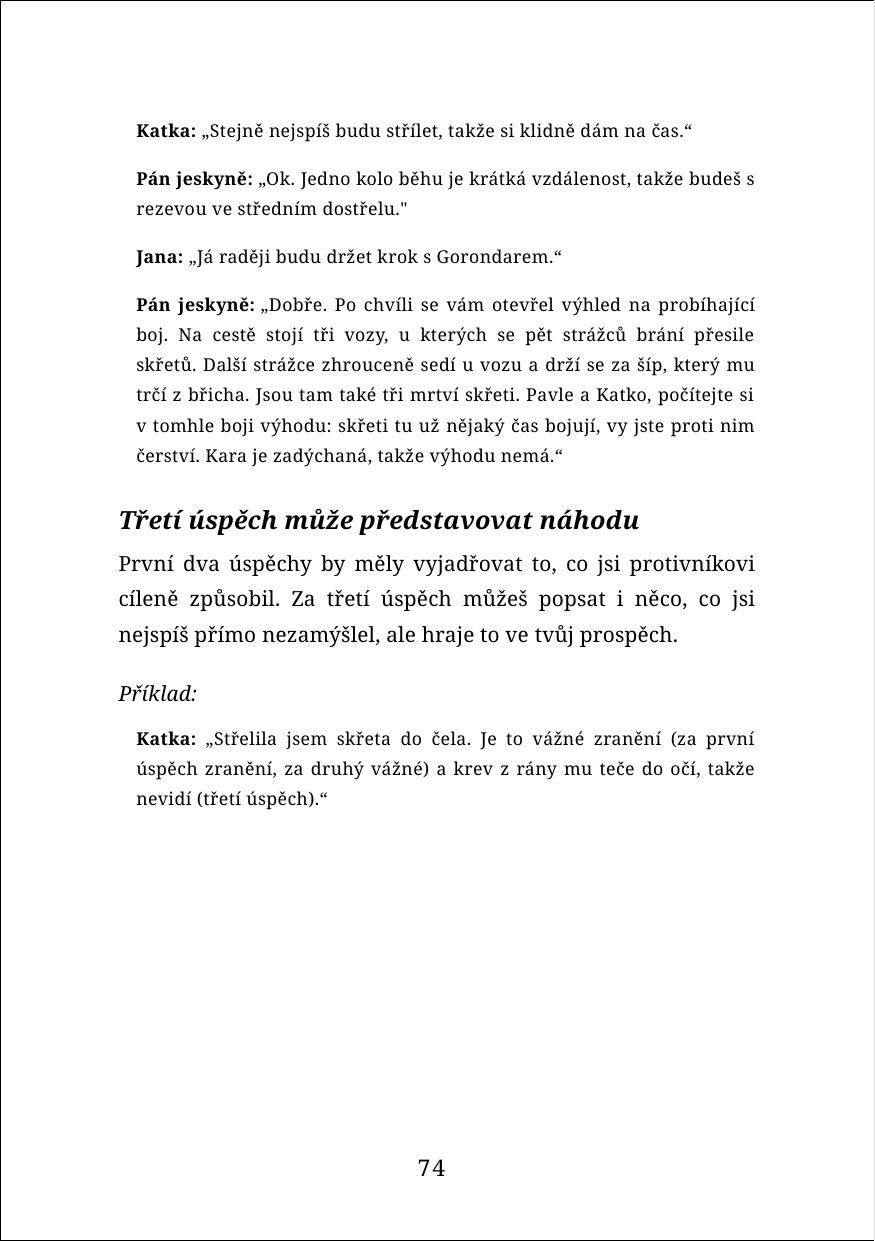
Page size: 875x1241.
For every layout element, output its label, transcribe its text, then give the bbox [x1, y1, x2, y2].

subtitle Třetí úspěch může představovat náhodu [118, 503, 756, 537]
text Pán jeskyně: „Ok. Jedno kolo běhu je krátká vzdálenost, takže budeš s rezevou ve středním dostřelu." [136, 166, 756, 221]
text Jana: „Já raději budu držet krok s Gorondarem.“ [136, 244, 756, 268]
text Katka: „Střelila jsem skřeta do čela. Je to vážné zranění (za první úspěch zranění, za druhý vážné) a krev z rány mu teče do očí, takže nevidí (třetí úspěch).“ [136, 726, 756, 811]
text Pán jeskyně: „Dobře. Po chvíli se vám otevřel výhled na probíhající boj. Na cestě stojí tři vozy, u kterých se pět strážců brání přesile skřetů. Další strážce zhrouceně sedí u vozu a drží se za šíp, který mu trčí z břicha. Jsou tam také tři mrtví skřeti. Pavle a Katko, počítejte si v tomhle boji výhodu: skřeti tu už nějaký čas bojují, vy jste proti nim čerství. Kara je zadýchaná, takže výhodu nemá.“ [136, 292, 756, 467]
text Příklad: [118, 679, 756, 707]
text Katka: „Stejně nejspíš budu střílet, takže si klidně dám na čas.“ [136, 118, 756, 142]
text První dva úspěchy by měly vyjadřovat to, co jsi protivníkovi cíleně způsobil. Za třetí úspěch můžeš popsat i něco, co jsi nejspíš přímo nezamýšlel, ale hraje to ve tvůj prospěch. [118, 549, 756, 648]
